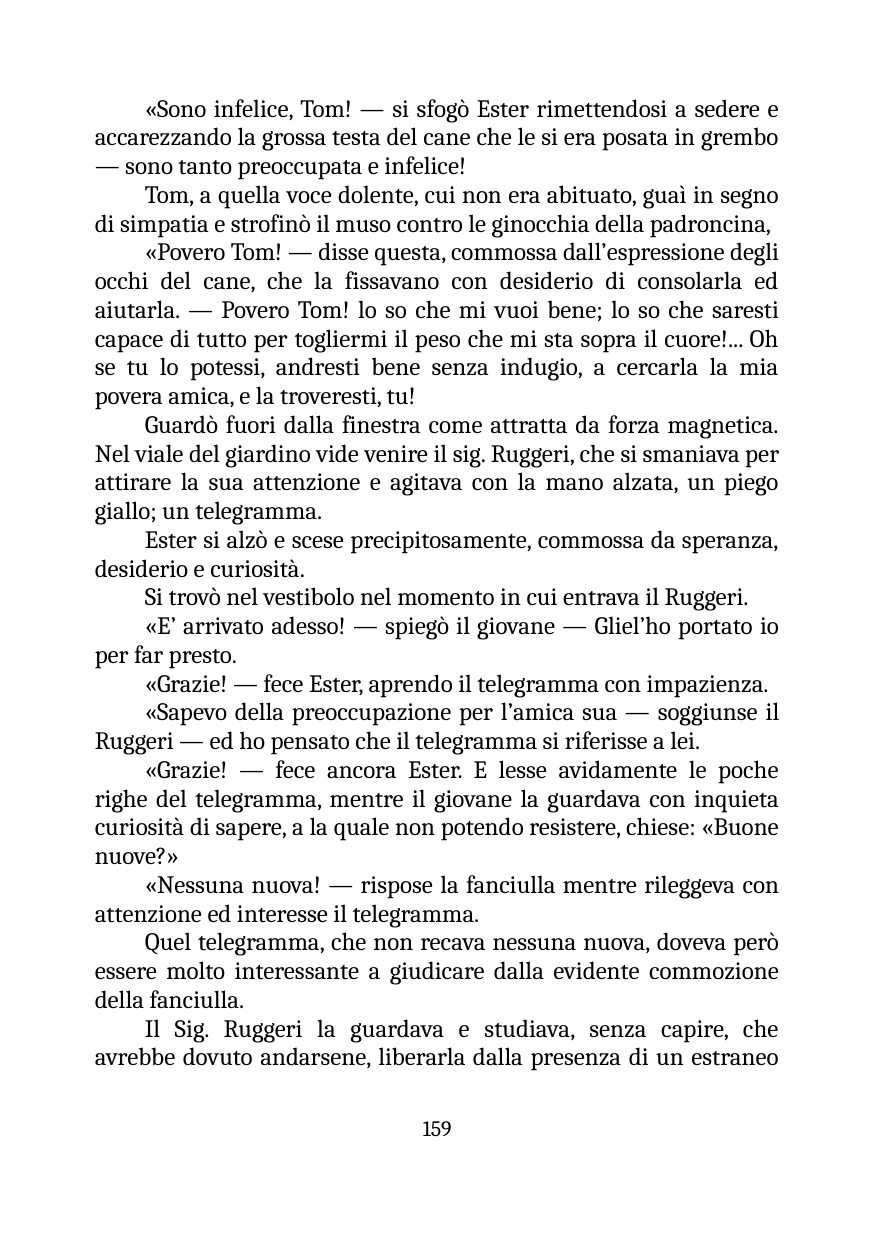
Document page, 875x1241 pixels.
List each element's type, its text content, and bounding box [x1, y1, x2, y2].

text «Sono infelice, Tom! — si sfogò Ester rimettendosi a sedere e accarezzando la grossa testa del cane che le si era posata in grembo — sono tanto preoccupata e infelice! [94, 94, 779, 181]
text Guardò fuori dalla finestra come attratta da forza magnetica. Nel viale del giardino vide venire il sig. Ruggeri, che si smaniava per attirare la sua attenzione e agitava con la mano alzata, un piego giallo; un telegramma. [94, 411, 779, 526]
text «Sapevo della preoccupazione per l’amica sua — soggiunse il Ruggeri — ed ho pensato che il telegramma si riferisse a lei. [94, 698, 779, 756]
text Ester si alzò e scese precipitosamente, commossa da speranza, desiderio e curiosità. [94, 526, 779, 583]
text «Grazie! — fece ancora Ester. E lesse avidamente le poche righe del telegramma, mentre il giovane la guardava con inquieta curiosità di sapere, a la quale non potendo resistere, chiese: «Buone nuove?» [94, 756, 779, 871]
text «Povero Tom! — disse questa, commossa dall’espressione degli occhi del cane, che la fissavano con desiderio di consolarla ed aiutarla. — Povero Tom! lo so che mi vuoi bene; lo so che saresti capace di tutto per togliermi il peso che mi sta sopra il cuore!... Oh se tu lo potessi, andresti bene senza indugio, a cercarla la mia povera amica, e la troveresti, tu! [94, 238, 779, 411]
text Si trovò nel vestibolo nel momento in cui entrava il Ruggeri. [94, 583, 779, 612]
text «Nessuna nuova! — rispose la fanciulla mentre rileggeva con attenzione ed interesse il telegramma. [94, 871, 779, 928]
text «Grazie! — fece Ester, aprendo il telegramma con impazienza. [94, 669, 779, 698]
text Quel telegramma, che non recava nessuna nuova, doveva però essere molto interessante a giudicare dalla evidente commozione della fanciulla. [94, 928, 779, 1014]
text «E’ arrivato adesso! — spiegò il giovane — Gliel’ho portato io per far presto. [94, 612, 779, 669]
text Tom, a quella voce dolente, cui non era abituato, guaì in segno di simpatia e strofinò il muso contro le ginocchia della padroncina, [94, 181, 779, 238]
text Il Sig. Ruggeri la guardava e studiava, senza capire, che avrebbe dovuto andarsene, liberarla dalla presenza di un estraneo [94, 1014, 779, 1072]
